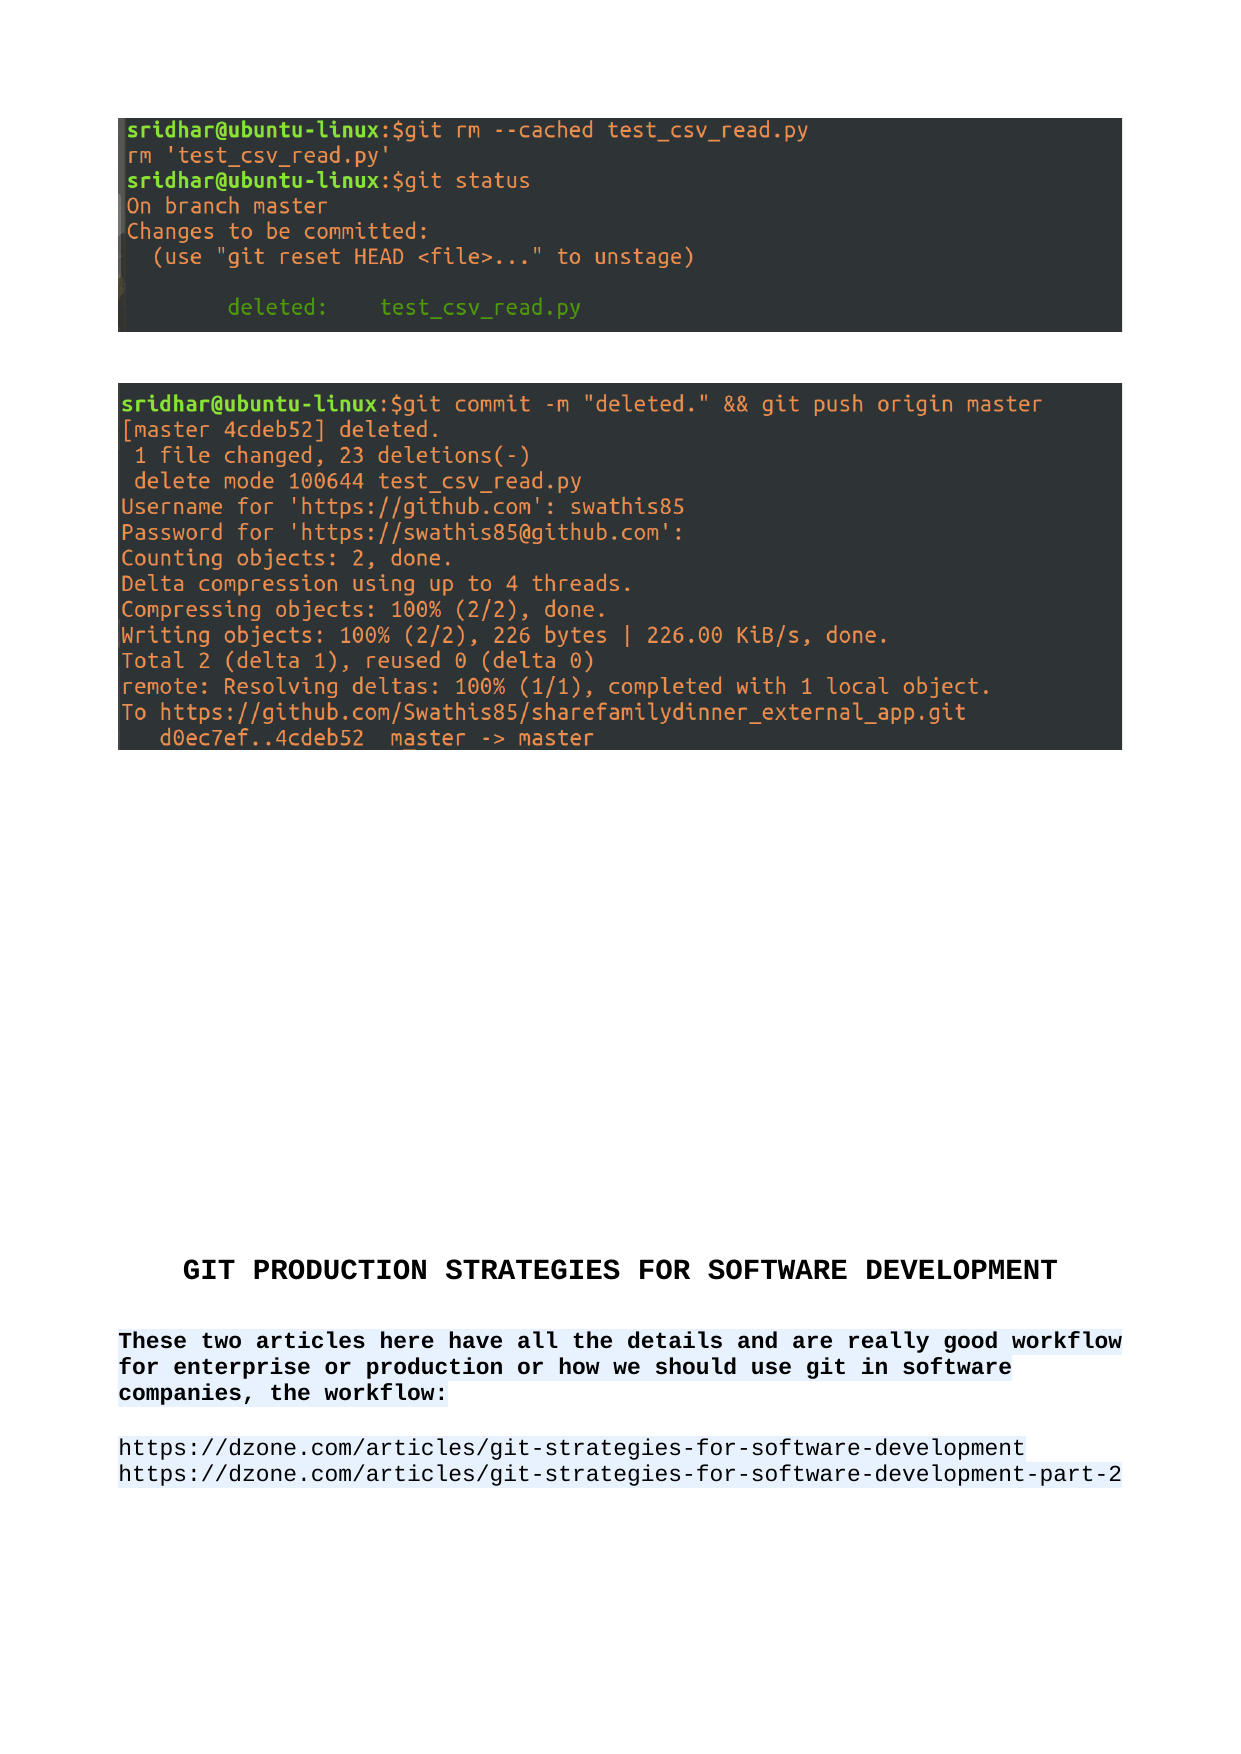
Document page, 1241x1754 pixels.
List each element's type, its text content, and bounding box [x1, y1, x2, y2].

text https://dzone.com/articles/git-strategies-for-software-development-part-2 [118, 1462, 1122, 1488]
text These two articles here have all the details and are really good workflow for enterprise or production or how we should use git in software companies, the workflow: [118, 1329, 1122, 1407]
subtitle GIT PRODUCTION STRATEGIES FOR SOFTWARE DEVELOPMENT [118, 1255, 1122, 1288]
picture [118, 118, 1123, 332]
text https://dzone.com/articles/git-strategies-for-software-development [118, 1436, 1122, 1462]
picture [118, 383, 1123, 750]
